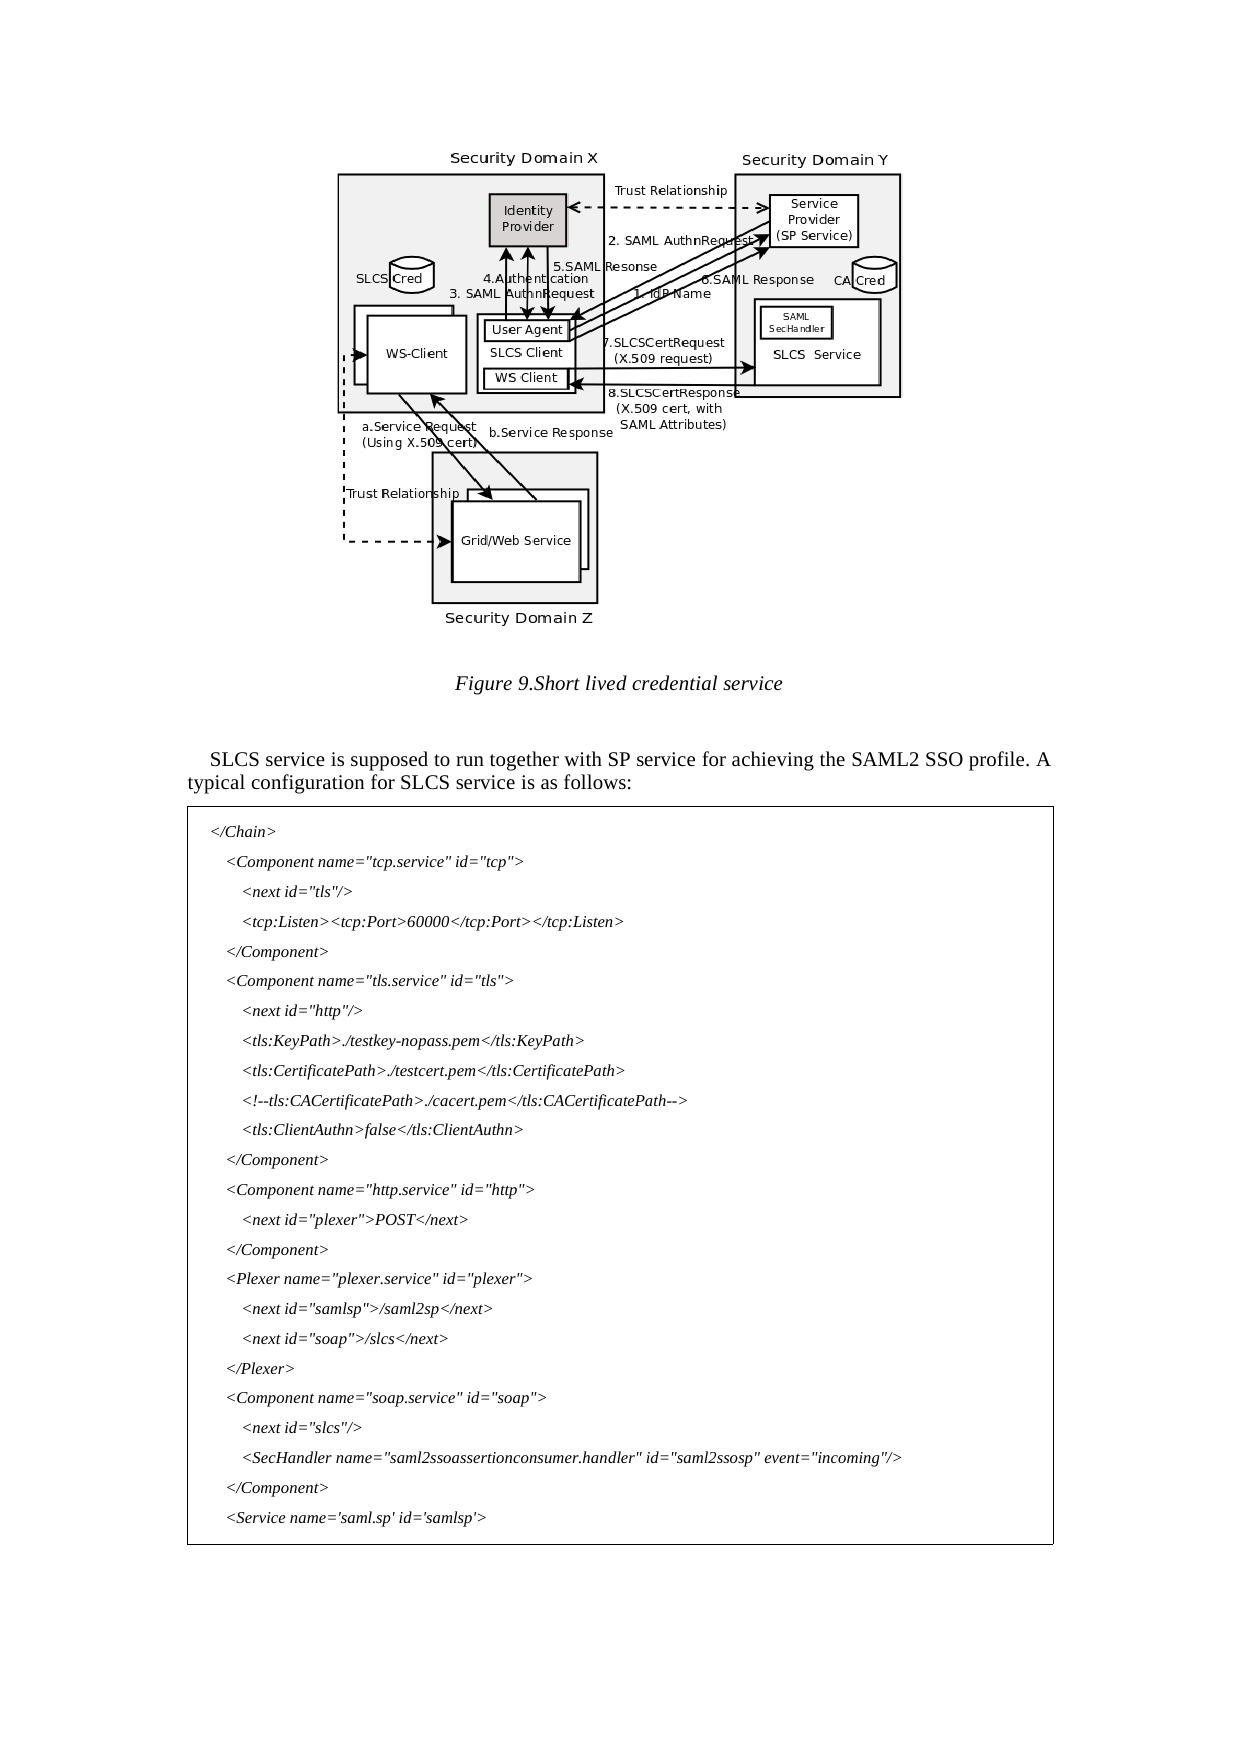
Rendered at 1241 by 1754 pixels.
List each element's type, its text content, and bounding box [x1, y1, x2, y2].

text Figure 9.Short lived credential service [187, 672, 1053, 695]
table_header </Chain> <Component name="tcp.service" id="tcp"> <next id="tls"/> <tcp:Listen><tcp:Port>60000</tcp:Port></tcp:Listen> </Component> <Component name="tls.service" id="tls"> <next id="http"/> <tls:KeyPath>./testkey-nopass.pem</tls:KeyPath> <tls:CertificatePath>./testcert.pem</tls:CertificatePath> <!--tls:CACertificatePath>./cacert.pem</tls:CACertificatePath--> <tls:ClientAuthn>false</tls:ClientAuthn> </Component> <Component name="http.service" id="http"> <next id="plexer">POST</next> </Component> <Plexer name="plexer.service" id="plexer"> <next id="samlsp">/saml2sp</next> <next id="soap">/slcs</next> </Plexer> <Component name="soap.service" id="soap"> <next id="slcs"/> <SecHandler name="saml2ssoassertionconsumer.handler" id="saml2ssosp" event="incoming"/> </Component> <Service name='saml.sp' id='samlsp'> [188, 807, 1053, 1544]
text SLCS service is supposed to run together with SP service for achieving the SAML2 SSO profile. A typical configuration for SLCS service is as follows: [187, 748, 1053, 794]
picture [337, 150, 903, 631]
